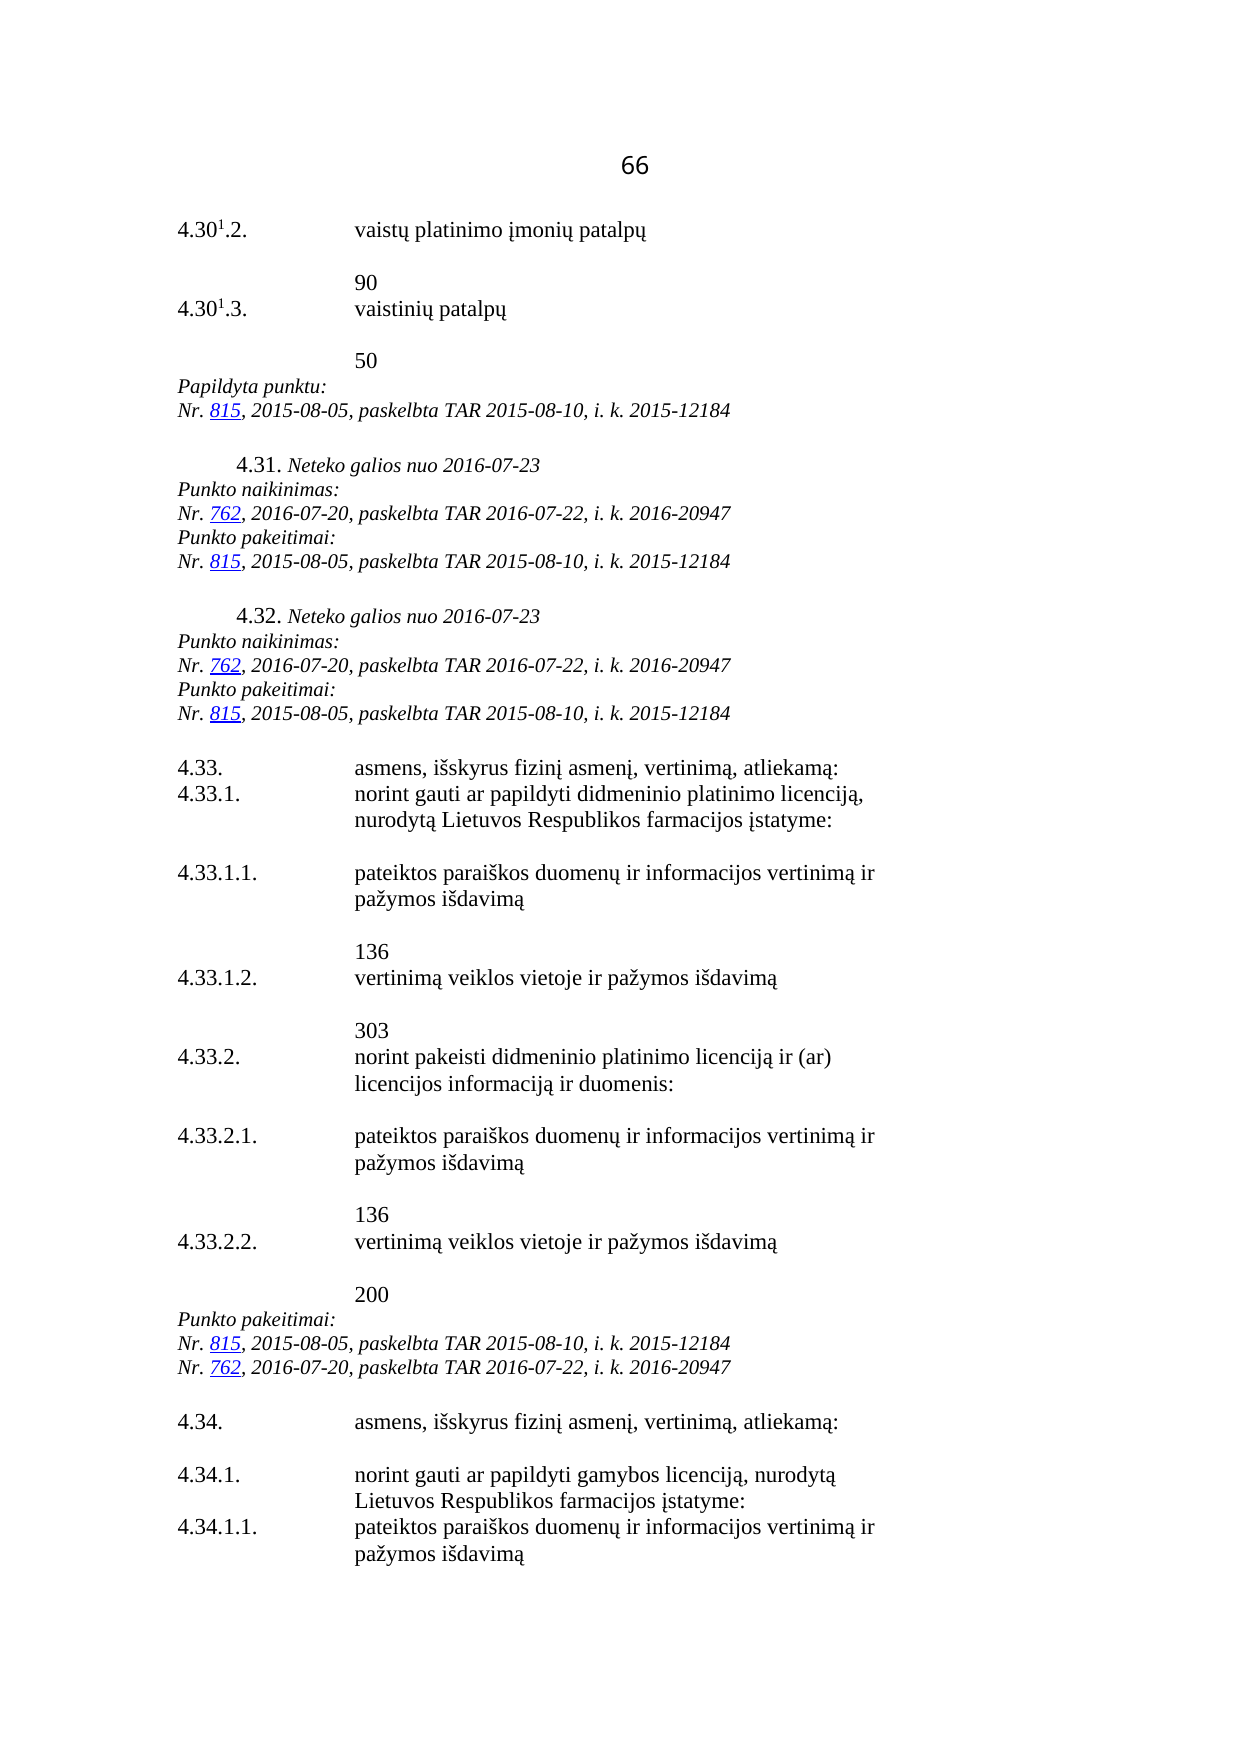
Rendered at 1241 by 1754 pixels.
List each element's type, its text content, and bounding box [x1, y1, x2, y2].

text Punkto pakeitimai: [177, 1307, 1093, 1331]
text 4.33.1.1. pateiktos paraiškos duomenų ir informacijos vertinimą ir pažymos išdavimą 136 [177, 859, 916, 964]
text 4.33.1.2. vertinimą veiklos vietoje ir pažymos išdavimą 303 [177, 964, 916, 1043]
text Nr. 762, 2016-07-20, paskelbta TAR 2016-07-22, i. k. 2016-20947 [177, 653, 1093, 677]
text 4.33.2.2. vertinimą veiklos vietoje ir pažymos išdavimą 200 [177, 1228, 916, 1307]
text Punkto pakeitimai: [177, 677, 1093, 701]
text Punkto pakeitimai: [177, 525, 1093, 549]
text Nr. 762, 2016-07-20, paskelbta TAR 2016-07-22, i. k. 2016-20947 [177, 1355, 1093, 1379]
text 4.301.3. vaistinių patalpų 50 [177, 295, 945, 374]
text Nr. 815, 2015-08-05, paskelbta TAR 2015-08-10, i. k. 2015-12184 [177, 701, 1093, 725]
text 4.33.2. norint pakeisti didmeninio platinimo licenciją ir (ar) licencijos informaciją ir duomenis: [177, 1043, 916, 1122]
text 4.301.2. vaistų platinimo įmonių patalpų 90 [177, 216, 945, 295]
text Punkto naikinimas: [177, 477, 1093, 501]
text 4.32. Neteko galios nuo 2016-07-23 [177, 602, 1093, 628]
text Nr. 762, 2016-07-20, paskelbta TAR 2016-07-22, i. k. 2016-20947 [177, 501, 1093, 525]
text 4.34.1.1. pateiktos paraiškos duomenų ir informacijos vertinimą ir pažymos išdavimą [177, 1513, 916, 1566]
text Nr. 815, 2015-08-05, paskelbta TAR 2015-08-10, i. k. 2015-12184 [177, 549, 1093, 573]
text 4.33.2.1. pateiktos paraiškos duomenų ir informacijos vertinimą ir pažymos išdavimą 136 [177, 1122, 916, 1228]
text 4.34.1. norint gauti ar papildyti gamybos licenciją, nurodytą Lietuvos Respublikos farmacijos įstatyme: [177, 1461, 916, 1513]
text 4.33.1. norint gauti ar papildyti didmeninio platinimo licenciją, nurodytą Lietuvos Respublikos farmacijos įstatyme: [177, 780, 916, 859]
text 4.33. asmens, išskyrus fizinį asmenį, vertinimą, atliekamą: [177, 753, 1093, 780]
text Nr. 815, 2015-08-05, paskelbta TAR 2015-08-10, i. k. 2015-12184 [177, 1331, 1093, 1355]
text Punkto naikinimas: [177, 628, 1093, 653]
text 4.34. asmens, išskyrus fizinį asmenį, vertinimą, atliekamą: [177, 1408, 916, 1461]
text Papildyta punktu: [177, 374, 1093, 398]
text Nr. 815, 2015-08-05, paskelbta TAR 2015-08-10, i. k. 2015-12184 [177, 398, 1093, 422]
text 4.31. Neteko galios nuo 2016-07-23 [177, 451, 1093, 477]
